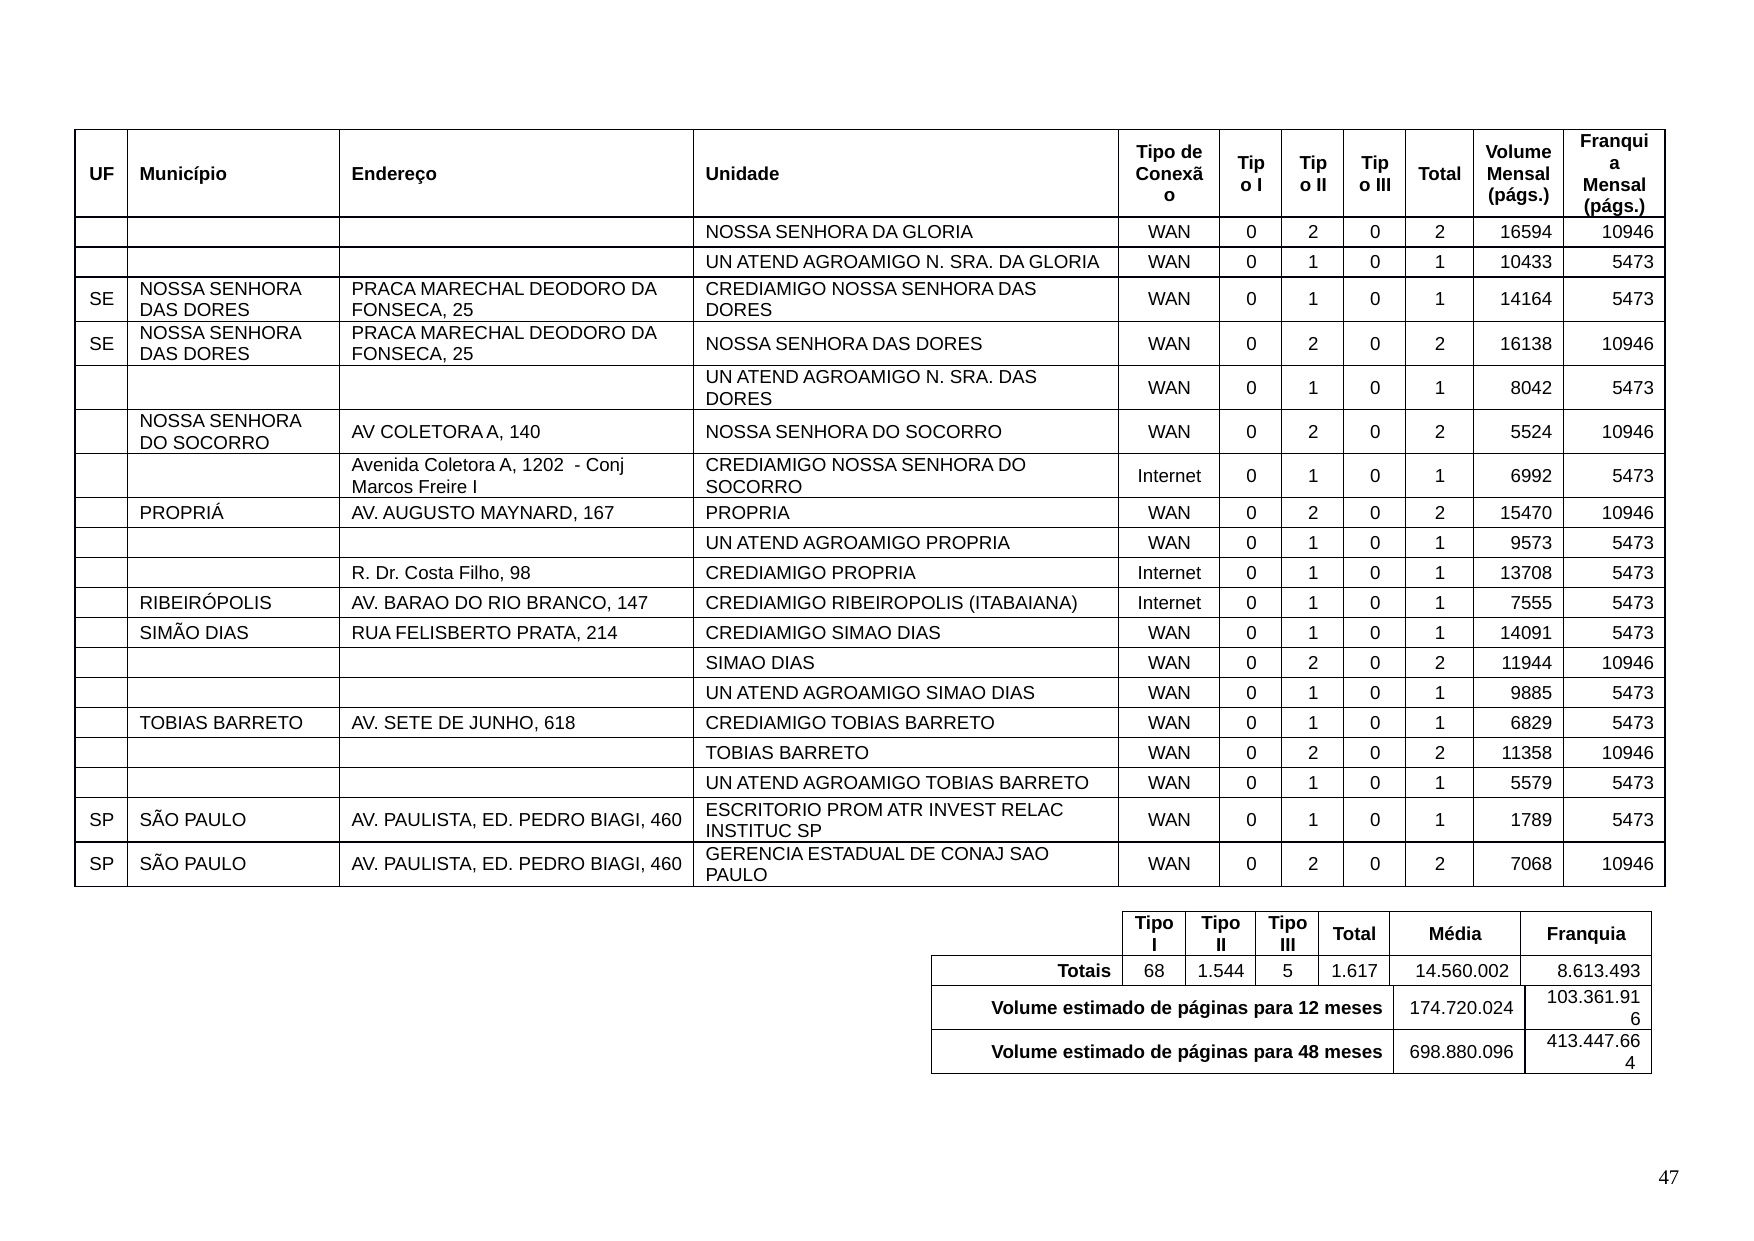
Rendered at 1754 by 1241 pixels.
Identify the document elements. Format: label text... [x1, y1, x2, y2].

table_cell 5473 [1564, 278, 1664, 321]
table_cell 0 [1344, 588, 1405, 617]
table_cell 0 [1220, 528, 1281, 557]
table_cell 0 [1220, 278, 1281, 321]
table_cell [128, 648, 339, 677]
table_cell 2 [1282, 843, 1343, 886]
table_cell 7068 [1474, 843, 1563, 886]
table_cell SIMAO DIAS [694, 648, 1118, 677]
table_header Tipo II [1186, 912, 1255, 955]
table_cell 5473 [1564, 454, 1664, 497]
table_cell [76, 768, 127, 797]
table_cell PROPRIA [694, 498, 1118, 527]
table_cell 1 [1282, 248, 1343, 276]
table_cell 13708 [1474, 558, 1563, 587]
table_cell 0 [1220, 248, 1281, 276]
table_cell 2 [1406, 218, 1473, 246]
table_cell NOSSA SENHORA DAS DORES [694, 322, 1118, 365]
table_cell 0 [1344, 738, 1405, 767]
table_cell 2 [1282, 322, 1343, 365]
table_cell Avenida Coletora A, 1202 - Conj Marcos Freire I [340, 454, 693, 497]
table_cell AV. AUGUSTO MAYNARD, 167 [340, 498, 693, 527]
table_header Franquia Mensal (págs.) [1564, 130, 1664, 216]
table_cell 1 [1282, 558, 1343, 587]
table_cell 698.880.096 [1394, 1030, 1524, 1073]
table_cell 1 [1406, 708, 1473, 737]
table_cell 1.617 [1319, 956, 1389, 985]
table_cell 0 [1220, 322, 1281, 365]
table_cell 9885 [1474, 678, 1563, 707]
table_cell Totais [932, 956, 1122, 985]
table_cell 11358 [1474, 738, 1563, 767]
table_cell 10946 [1564, 738, 1664, 767]
table_cell [128, 768, 339, 797]
table_cell 2 [1282, 498, 1343, 527]
table_cell 1 [1282, 678, 1343, 707]
table_header Endereço [340, 130, 693, 216]
table_cell NOSSA SENHORA DO SOCORRO [128, 410, 339, 453]
table_cell Internet [1119, 558, 1219, 587]
table_cell 1 [1282, 528, 1343, 557]
table_cell 1 [1406, 528, 1473, 557]
table_cell 14091 [1474, 618, 1563, 647]
table_cell [117, 955, 327, 985]
table_cell [76, 248, 127, 276]
table_cell 0 [1220, 798, 1281, 841]
table_cell 5473 [1564, 588, 1664, 617]
table_cell 0 [1220, 588, 1281, 617]
table_cell SÃO PAULO [128, 843, 339, 886]
table_cell [76, 618, 127, 647]
table_header Total [1319, 912, 1389, 955]
table_cell 0 [1344, 454, 1405, 497]
table_cell 1 [1406, 678, 1473, 707]
table_cell 0 [1344, 708, 1405, 737]
table_cell 1 [1406, 366, 1473, 409]
table_cell 1 [1406, 454, 1473, 497]
table_cell [128, 528, 339, 557]
table_cell CREDIAMIGO SIMAO DIAS [694, 618, 1118, 647]
table_cell R. Dr. Costa Filho, 98 [340, 558, 693, 587]
table_cell UN ATEND AGROAMIGO TOBIAS BARRETO [694, 768, 1118, 797]
table_cell 1 [1406, 798, 1473, 841]
table_cell 0 [1344, 248, 1405, 276]
table_cell 0 [1220, 366, 1281, 409]
table_cell [340, 738, 693, 767]
table_cell GERENCIA ESTADUAL DE CONAJ SAO PAULO [694, 843, 1118, 886]
table_cell [327, 985, 931, 1029]
table_cell 0 [1220, 843, 1281, 886]
table_cell 0 [1220, 218, 1281, 246]
table_cell WAN [1119, 278, 1219, 321]
table_cell 2 [1406, 648, 1473, 677]
table_cell WAN [1119, 648, 1219, 677]
table_cell 0 [1344, 528, 1405, 557]
table_cell 0 [1344, 798, 1405, 841]
table_cell 1 [1406, 618, 1473, 647]
table_cell [63, 1029, 117, 1073]
table_cell 10946 [1564, 648, 1664, 677]
table_cell 11944 [1474, 648, 1563, 677]
table_cell 1 [1282, 768, 1343, 797]
table_cell PROPRIÁ [128, 498, 339, 527]
table_cell 0 [1220, 648, 1281, 677]
table_cell 1 [1282, 588, 1343, 617]
table_cell [76, 738, 127, 767]
table_cell 0 [1344, 678, 1405, 707]
table_cell 5579 [1474, 768, 1563, 797]
table_cell SÃO PAULO [128, 798, 339, 841]
table_cell 0 [1344, 618, 1405, 647]
table_cell [340, 768, 693, 797]
table_cell Internet [1119, 588, 1219, 617]
table_cell 2 [1406, 322, 1473, 365]
table_cell [63, 955, 117, 985]
table_cell 16138 [1474, 322, 1563, 365]
table_cell WAN [1119, 678, 1219, 707]
table_cell SE [76, 322, 127, 365]
table_cell 5473 [1564, 708, 1664, 737]
table_cell 5473 [1564, 248, 1664, 276]
table_header Unidade [694, 130, 1118, 216]
table_cell WAN [1119, 322, 1219, 365]
table_header Volume Mensal (págs.) [1474, 130, 1563, 216]
table_cell [128, 738, 339, 767]
table_cell 5473 [1564, 528, 1664, 557]
table_cell 0 [1220, 410, 1281, 453]
table_cell AV. PAULISTA, ED. PEDRO BIAGI, 460 [340, 798, 693, 841]
table_cell 1 [1406, 278, 1473, 321]
table_header [327, 911, 931, 955]
table_cell 8.613.493 [1521, 956, 1651, 985]
table_cell 1 [1282, 708, 1343, 737]
table_cell 10946 [1564, 843, 1664, 886]
table_cell WAN [1119, 843, 1219, 886]
table_cell 2 [1406, 843, 1473, 886]
table_cell 5 [1256, 956, 1318, 985]
table_cell [327, 955, 931, 985]
table_cell [76, 366, 127, 409]
table_cell [76, 454, 127, 497]
table_cell 5473 [1564, 768, 1664, 797]
table_cell 68 [1123, 956, 1185, 985]
table_cell 7555 [1474, 588, 1563, 617]
table_header [931, 911, 1122, 955]
table_cell 0 [1344, 843, 1405, 886]
table_header Município [128, 130, 339, 216]
table_cell ESCRITORIO PROM ATR INVEST RELAC INSTITUC SP [694, 798, 1118, 841]
table_cell 2 [1406, 410, 1473, 453]
table_header [117, 911, 327, 955]
table_cell WAN [1119, 738, 1219, 767]
table_cell 1 [1282, 454, 1343, 497]
table_cell 1 [1282, 278, 1343, 321]
table_header Tipo de Conexão [1119, 130, 1219, 216]
table_cell 0 [1220, 498, 1281, 527]
table_header Tipo III [1256, 912, 1318, 955]
table_cell 2 [1282, 218, 1343, 246]
table_cell [76, 648, 127, 677]
table_cell [128, 678, 339, 707]
table_cell 0 [1344, 558, 1405, 587]
table_cell [117, 1029, 327, 1073]
table_cell AV. BARAO DO RIO BRANCO, 147 [340, 588, 693, 617]
table_cell WAN [1119, 366, 1219, 409]
table_header Tipo II [1282, 130, 1343, 216]
table_cell 413.447.664 [1526, 1030, 1651, 1073]
table_cell CREDIAMIGO NOSSA SENHORA DAS DORES [694, 278, 1118, 321]
table_cell [76, 498, 127, 527]
table_cell 5473 [1564, 798, 1664, 841]
table_cell 1 [1282, 366, 1343, 409]
table_header Tipo I [1123, 912, 1185, 955]
table_cell [340, 528, 693, 557]
table_cell SP [76, 843, 127, 886]
table_cell 1 [1406, 588, 1473, 617]
table_cell 1.544 [1186, 956, 1255, 985]
table_cell 0 [1220, 618, 1281, 647]
table_cell 103.361.916 [1526, 986, 1651, 1029]
table_cell 14.560.002 [1390, 956, 1520, 985]
table_cell CREDIAMIGO PROPRIA [694, 558, 1118, 587]
table_cell [63, 985, 117, 1029]
table_cell 10946 [1564, 218, 1664, 246]
table_cell TOBIAS BARRETO [694, 738, 1118, 767]
table_cell 10433 [1474, 248, 1563, 276]
table_cell [340, 248, 693, 276]
table_cell PRACA MARECHAL DEODORO DA FONSECA, 25 [340, 322, 693, 365]
table_cell 0 [1344, 410, 1405, 453]
table_cell Internet [1119, 454, 1219, 497]
table_cell 10946 [1564, 410, 1664, 453]
table_cell RUA FELISBERTO PRATA, 214 [340, 618, 693, 647]
table_cell 6992 [1474, 454, 1563, 497]
table_cell 8042 [1474, 366, 1563, 409]
table_cell 5524 [1474, 410, 1563, 453]
table_cell 0 [1220, 454, 1281, 497]
table_cell 0 [1344, 768, 1405, 797]
table_cell [340, 678, 693, 707]
table_cell AV. SETE DE JUNHO, 618 [340, 708, 693, 737]
table_cell 0 [1344, 218, 1405, 246]
table_cell [76, 678, 127, 707]
table_cell 14164 [1474, 278, 1563, 321]
table_cell [76, 218, 127, 246]
table_cell [128, 558, 339, 587]
table_cell TOBIAS BARRETO [128, 708, 339, 737]
table_header [63, 911, 117, 955]
table_cell [128, 366, 339, 409]
table_cell 5473 [1564, 558, 1664, 587]
table_cell UN ATEND AGROAMIGO PROPRIA [694, 528, 1118, 557]
table_cell 16594 [1474, 218, 1563, 246]
table_header Tipo I [1220, 130, 1281, 216]
table_cell 2 [1406, 738, 1473, 767]
table_cell 0 [1344, 322, 1405, 365]
table_cell [327, 1029, 931, 1073]
table_header Média [1390, 912, 1520, 955]
table_cell [76, 588, 127, 617]
table_cell 0 [1220, 768, 1281, 797]
table_cell NOSSA SENHORA DO SOCORRO [694, 410, 1118, 453]
table_cell AV. PAULISTA, ED. PEDRO BIAGI, 460 [340, 843, 693, 886]
table_cell 2 [1406, 498, 1473, 527]
table_cell WAN [1119, 410, 1219, 453]
table_header Total [1406, 130, 1473, 216]
table_cell RIBEIRÓPOLIS [128, 588, 339, 617]
table_cell 0 [1220, 558, 1281, 587]
table_cell 1 [1406, 768, 1473, 797]
table_cell SE [76, 278, 127, 321]
table_cell [128, 454, 339, 497]
table_cell 174.720.024 [1394, 986, 1524, 1029]
table_cell [128, 218, 339, 246]
table_cell 0 [1220, 738, 1281, 767]
table_cell PRACA MARECHAL DEODORO DA FONSECA, 25 [340, 278, 693, 321]
table_cell [340, 366, 693, 409]
table_cell WAN [1119, 768, 1219, 797]
table_cell 2 [1282, 410, 1343, 453]
table_cell [340, 648, 693, 677]
table_cell 0 [1220, 678, 1281, 707]
table_cell [117, 985, 327, 1029]
table_cell UN ATEND AGROAMIGO SIMAO DIAS [694, 678, 1118, 707]
table_cell WAN [1119, 248, 1219, 276]
table_cell 15470 [1474, 498, 1563, 527]
table_cell CREDIAMIGO NOSSA SENHORA DO SOCORRO [694, 454, 1118, 497]
table_cell WAN [1119, 798, 1219, 841]
table_cell 1789 [1474, 798, 1563, 841]
table_cell SIMÃO DIAS [128, 618, 339, 647]
table_header UF [76, 130, 127, 216]
table_cell 9573 [1474, 528, 1563, 557]
table_cell 0 [1220, 708, 1281, 737]
table_cell WAN [1119, 498, 1219, 527]
table_cell 1 [1282, 618, 1343, 647]
table_cell 0 [1344, 498, 1405, 527]
table_cell [128, 248, 339, 276]
table_header Franquia [1521, 912, 1651, 955]
table_cell 2 [1282, 648, 1343, 677]
table_cell WAN [1119, 618, 1219, 647]
table_cell [76, 708, 127, 737]
table_cell SP [76, 798, 127, 841]
table_cell UN ATEND AGROAMIGO N. SRA. DAS DORES [694, 366, 1118, 409]
table_cell WAN [1119, 528, 1219, 557]
table_cell 10946 [1564, 322, 1664, 365]
table_cell 0 [1344, 648, 1405, 677]
table_cell 6829 [1474, 708, 1563, 737]
table_cell [76, 410, 127, 453]
table_cell CREDIAMIGO TOBIAS BARRETO [694, 708, 1118, 737]
table_cell UN ATEND AGROAMIGO N. SRA. DA GLORIA [694, 248, 1118, 276]
table_cell 2 [1282, 738, 1343, 767]
table_cell NOSSA SENHORA DA GLORIA [694, 218, 1118, 246]
table_cell 0 [1344, 278, 1405, 321]
table_cell NOSSA SENHORA DAS DORES [128, 278, 339, 321]
table_cell [340, 218, 693, 246]
table_cell NOSSA SENHORA DAS DORES [128, 322, 339, 365]
table_cell 1 [1406, 248, 1473, 276]
table_cell 5473 [1564, 366, 1664, 409]
table_cell 1 [1282, 798, 1343, 841]
table_cell Volume estimado de páginas para 48 meses [932, 1030, 1393, 1073]
table_cell 5473 [1564, 618, 1664, 647]
table_cell 0 [1344, 366, 1405, 409]
table_cell Volume estimado de páginas para 12 meses [932, 986, 1393, 1029]
table_cell 5473 [1564, 678, 1664, 707]
table_cell [76, 558, 127, 587]
table_cell WAN [1119, 218, 1219, 246]
table_cell 1 [1406, 558, 1473, 587]
table_header Tipo III [1344, 130, 1405, 216]
table_cell 10946 [1564, 498, 1664, 527]
table_cell WAN [1119, 708, 1219, 737]
table_cell AV COLETORA A, 140 [340, 410, 693, 453]
table_cell CREDIAMIGO RIBEIROPOLIS (ITABAIANA) [694, 588, 1118, 617]
table_cell [76, 528, 127, 557]
